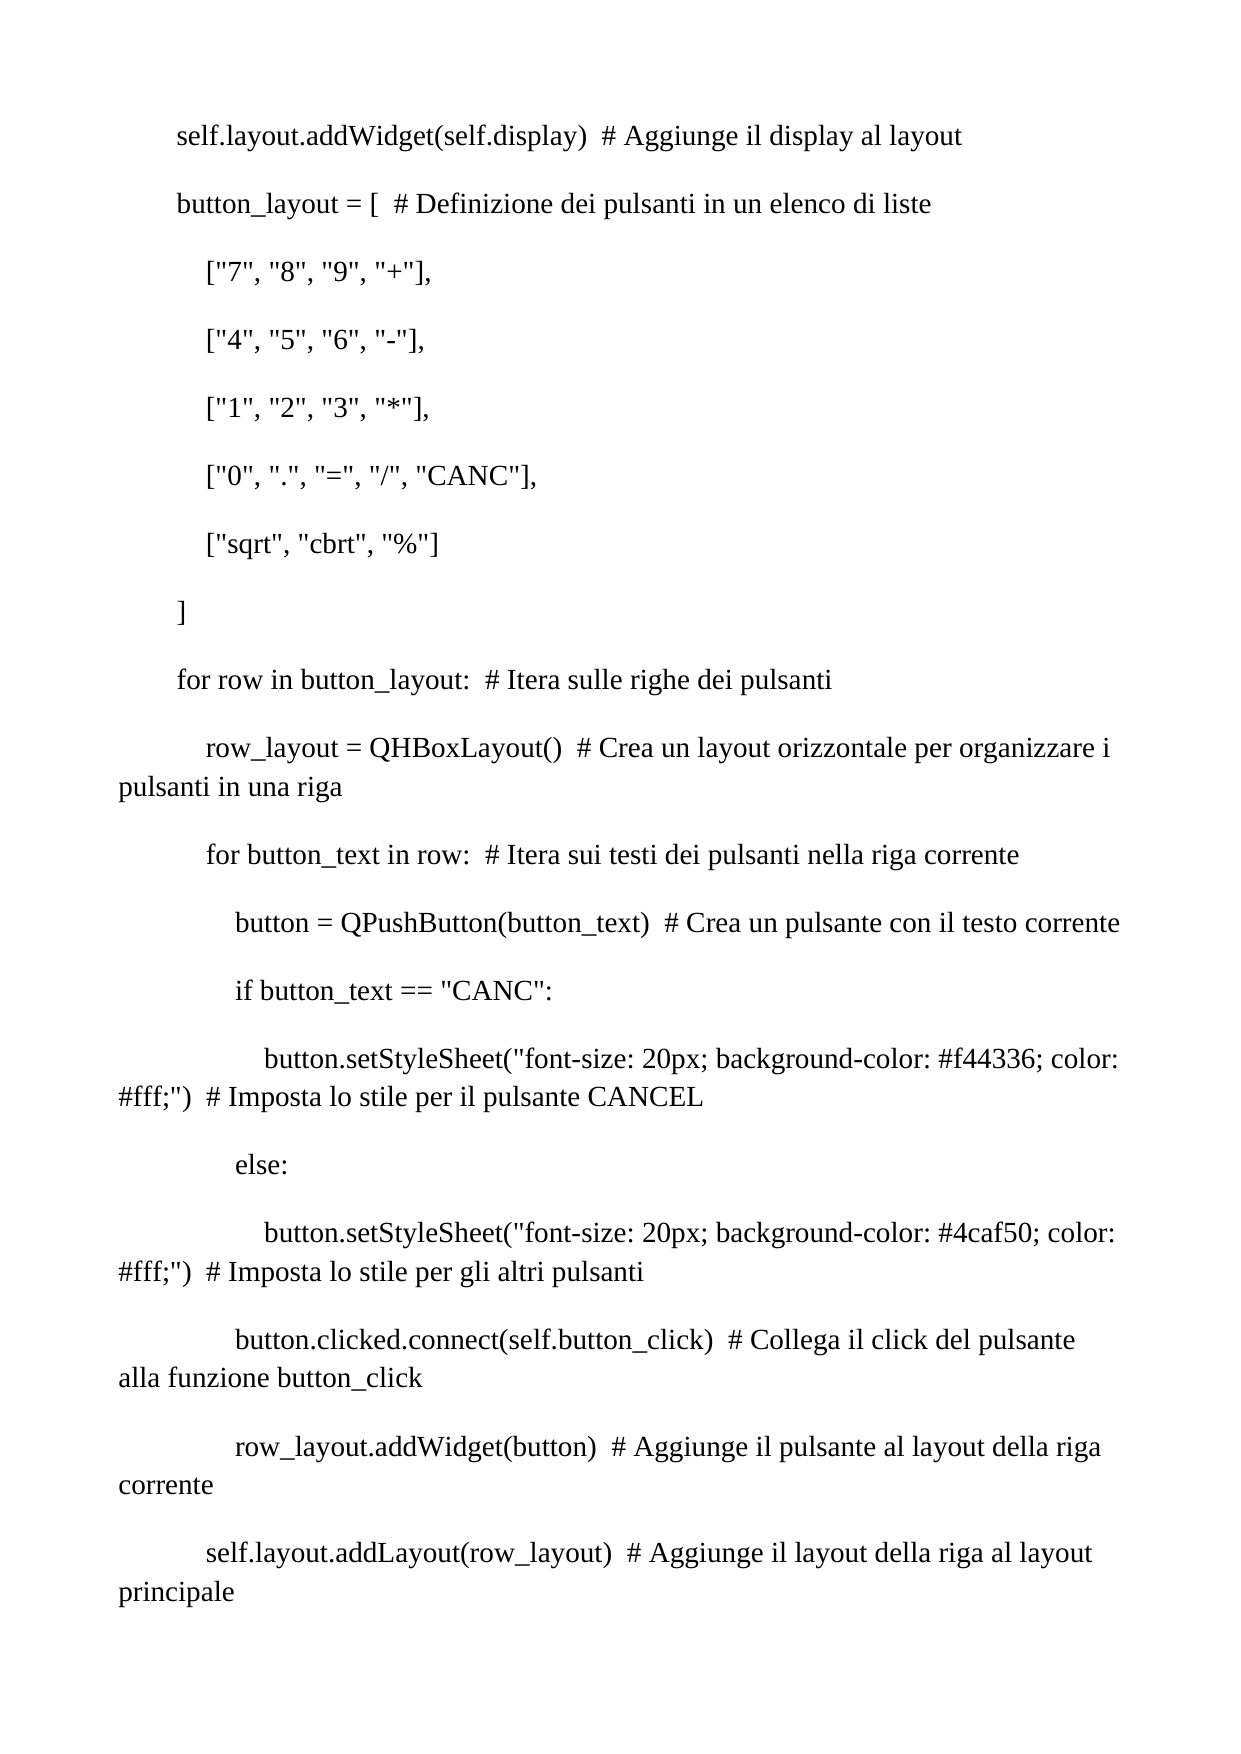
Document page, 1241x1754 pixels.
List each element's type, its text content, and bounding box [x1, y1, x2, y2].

text ["sqrt", "cbrt", "%"] [118, 526, 1122, 560]
text row_layout = QHBoxLayout() # Crea un layout orizzontale per organizzare i pulsanti in una riga [118, 730, 1122, 802]
text ["0", ".", "=", "/", "CANC"], [118, 458, 1122, 492]
text ["1", "2", "3", "*"], [118, 390, 1122, 424]
text button_layout = [ # Definizione dei pulsanti in un elenco di liste [118, 186, 1122, 220]
text else: [118, 1147, 1122, 1181]
text button.setStyleSheet("font-size: 20px; background-color: #f44336; color: #fff;") # Imposta lo stile per il pulsante CANCEL [118, 1041, 1122, 1113]
text if button_text == "CANC": [118, 973, 1122, 1006]
text ] [118, 594, 1122, 628]
text for button_text in row: # Itera sui testi dei pulsanti nella riga corrente [118, 837, 1122, 870]
text self.layout.addWidget(self.display) # Aggiunge il display al layout [118, 118, 1122, 152]
text ["4", "5", "6", "-"], [118, 322, 1122, 356]
text row_layout.addWidget(button) # Aggiunge il pulsante al layout della riga corrente [118, 1429, 1122, 1501]
text for row in button_layout: # Itera sulle righe dei pulsanti [118, 662, 1122, 696]
text self.layout.addLayout(row_layout) # Aggiunge il layout della riga al layout principale [118, 1535, 1122, 1607]
text button.clicked.connect(self.button_click) # Collega il click del pulsante alla funzione button_click [118, 1322, 1122, 1394]
text button = QPushButton(button_text) # Crea un pulsante con il testo corrente [118, 905, 1122, 938]
text button.setStyleSheet("font-size: 20px; background-color: #4caf50; color: #fff;") # Imposta lo stile per gli altri pulsanti [118, 1216, 1122, 1288]
text ["7", "8", "9", "+"], [118, 254, 1122, 288]
